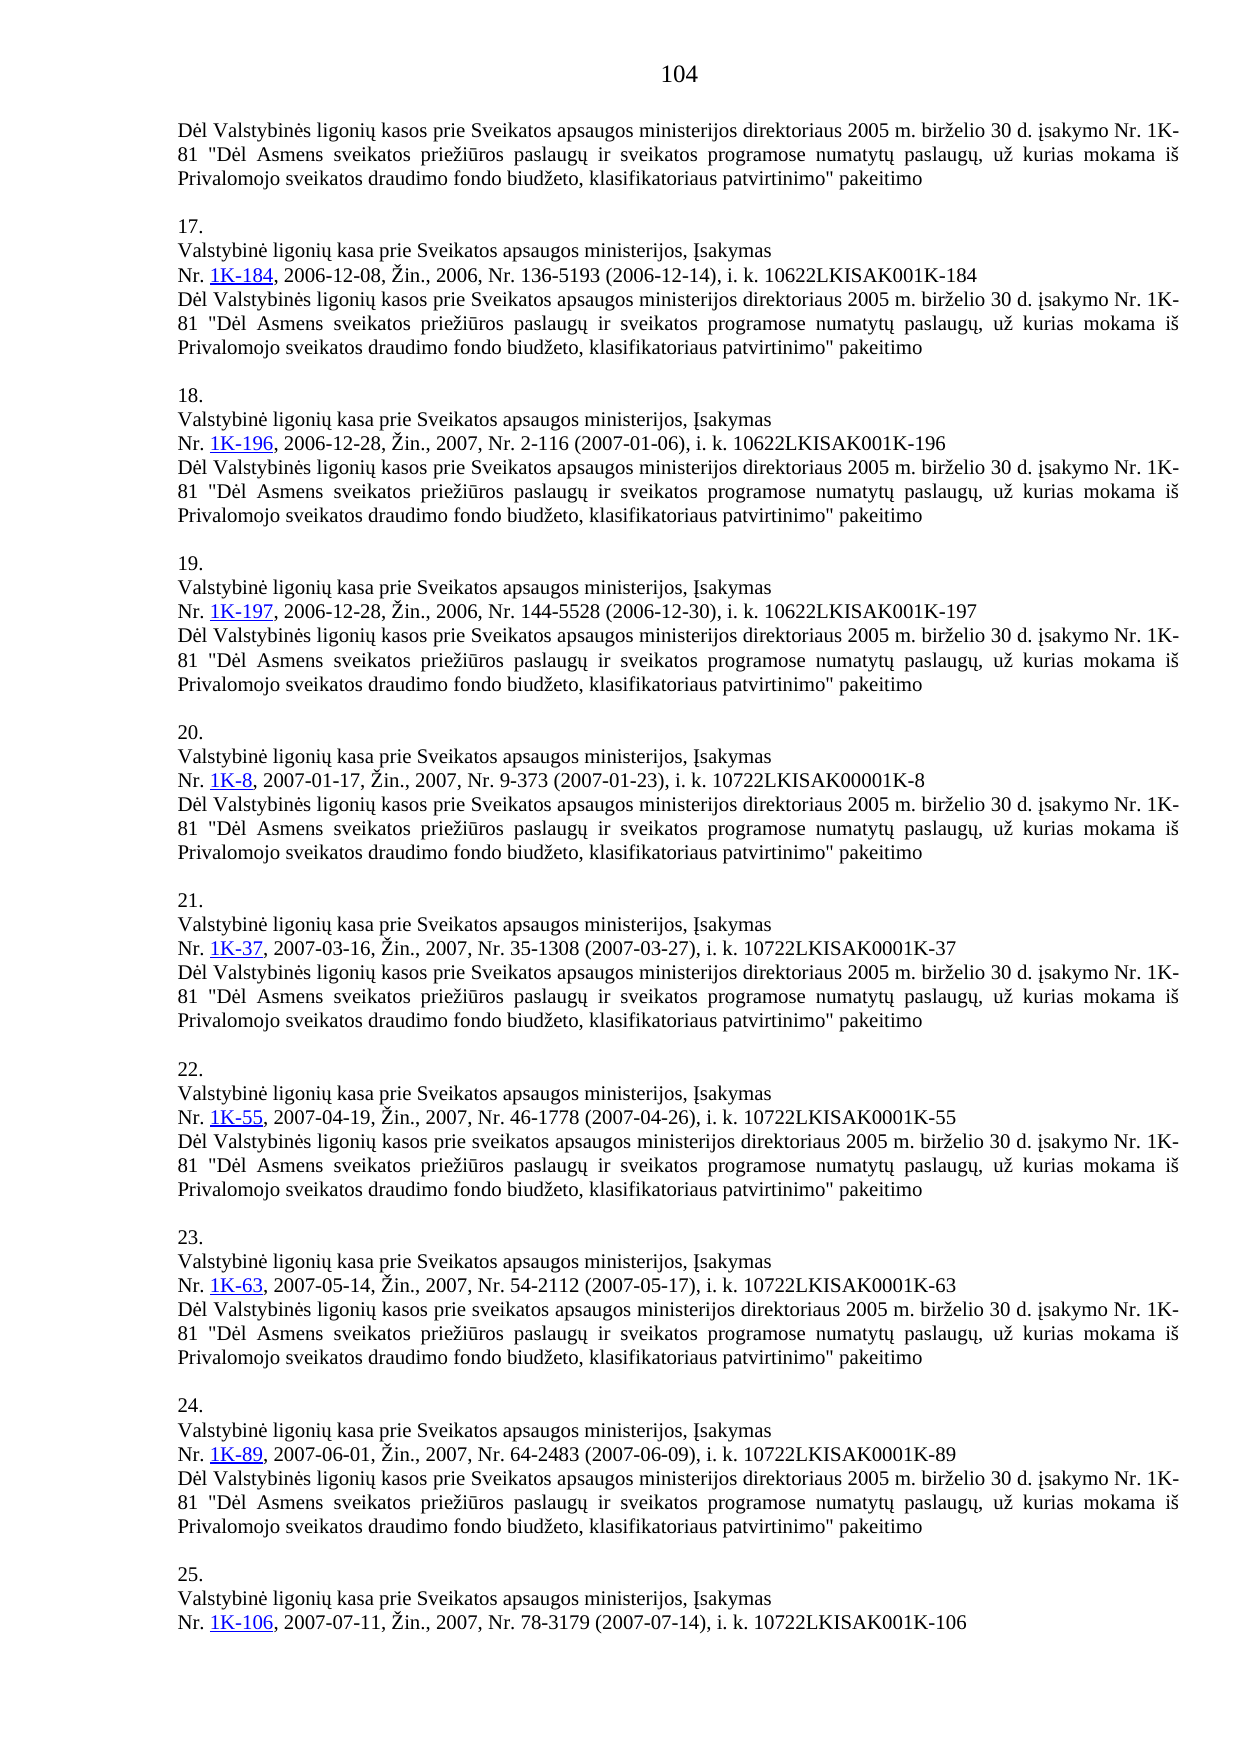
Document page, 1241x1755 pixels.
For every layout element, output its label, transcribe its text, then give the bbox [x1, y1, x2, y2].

text Dėl Valstybinės ligonių kasos prie Sveikatos apsaugos ministerijos direktoriaus 2005 m. birželio 30 d. įsakymo Nr. 1K-81 "Dėl Asmens sveikatos priežiūros paslaugų ir sveikatos programose numatytų paslaugų, už kurias mokama iš Privalomojo sveikatos draudimo fondo biudžeto, klasifikatoriaus patvirtinimo" pakeitimo [177, 1466, 1181, 1538]
text Valstybinė ligonių kasa prie Sveikatos apsaugos ministerijos, Įsakymas [177, 1081, 1181, 1105]
text Valstybinė ligonių kasa prie Sveikatos apsaugos ministerijos, Įsakymas [177, 912, 1181, 936]
text Valstybinė ligonių kasa prie Sveikatos apsaugos ministerijos, Įsakymas [177, 744, 1181, 768]
text 19. [177, 551, 1181, 575]
text Valstybinė ligonių kasa prie Sveikatos apsaugos ministerijos, Įsakymas [177, 1249, 1181, 1273]
text Nr. 1K-55, 2007-04-19, Žin., 2007, Nr. 46-1778 (2007-04-26), i. k. 10722LKISAK0001K-55 [177, 1105, 1181, 1129]
text 20. [177, 720, 1181, 744]
text Nr. 1K-196, 2006-12-28, Žin., 2007, Nr. 2-116 (2007-01-06), i. k. 10622LKISAK001K-196 [177, 431, 1181, 455]
text Nr. 1K-197, 2006-12-28, Žin., 2006, Nr. 144-5528 (2006-12-30), i. k. 10622LKISAK001K-197 [177, 599, 1181, 623]
text Dėl Valstybinės ligonių kasos prie Sveikatos apsaugos ministerijos direktoriaus 2005 m. birželio 30 d. įsakymo Nr. 1K-81 "Dėl Asmens sveikatos priežiūros paslaugų ir sveikatos programose numatytų paslaugų, už kurias mokama iš Privalomojo sveikatos draudimo fondo biudžeto, klasifikatoriaus patvirtinimo" pakeitimo [177, 118, 1181, 190]
text Dėl Valstybinės ligonių kasos prie Sveikatos apsaugos ministerijos direktoriaus 2005 m. birželio 30 d. įsakymo Nr. 1K-81 "Dėl Asmens sveikatos priežiūros paslaugų ir sveikatos programose numatytų paslaugų, už kurias mokama iš Privalomojo sveikatos draudimo fondo biudžeto, klasifikatoriaus patvirtinimo" pakeitimo [177, 623, 1181, 696]
text 23. [177, 1225, 1181, 1249]
text Valstybinė ligonių kasa prie Sveikatos apsaugos ministerijos, Įsakymas [177, 1417, 1181, 1442]
text Nr. 1K-37, 2007-03-16, Žin., 2007, Nr. 35-1308 (2007-03-27), i. k. 10722LKISAK0001K-37 [177, 936, 1181, 960]
text Nr. 1K-89, 2007-06-01, Žin., 2007, Nr. 64-2483 (2007-06-09), i. k. 10722LKISAK0001K-89 [177, 1442, 1181, 1466]
text Nr. 1K-184, 2006-12-08, Žin., 2006, Nr. 136-5193 (2006-12-14), i. k. 10622LKISAK001K-184 [177, 262, 1181, 287]
text Nr. 1K-106, 2007-07-11, Žin., 2007, Nr. 78-3179 (2007-07-14), i. k. 10722LKISAK001K-106 [177, 1610, 1181, 1634]
text Nr. 1K-8, 2007-01-17, Žin., 2007, Nr. 9-373 (2007-01-23), i. k. 10722LKISAK00001K-8 [177, 768, 1181, 792]
text 18. [177, 383, 1181, 407]
text 25. [177, 1562, 1181, 1586]
text 21. [177, 888, 1181, 912]
text Valstybinė ligonių kasa prie Sveikatos apsaugos ministerijos, Įsakymas [177, 1586, 1181, 1610]
text Dėl Valstybinės ligonių kasos prie sveikatos apsaugos ministerijos direktoriaus 2005 m. birželio 30 d. įsakymo Nr. 1K-81 "Dėl Asmens sveikatos priežiūros paslaugų ir sveikatos programose numatytų paslaugų, už kurias mokama iš Privalomojo sveikatos draudimo fondo biudžeto, klasifikatoriaus patvirtinimo" pakeitimo [177, 1129, 1181, 1201]
text 17. [177, 214, 1181, 238]
text Dėl Valstybinės ligonių kasos prie sveikatos apsaugos ministerijos direktoriaus 2005 m. birželio 30 d. įsakymo Nr. 1K-81 "Dėl Asmens sveikatos priežiūros paslaugų ir sveikatos programose numatytų paslaugų, už kurias mokama iš Privalomojo sveikatos draudimo fondo biudžeto, klasifikatoriaus patvirtinimo" pakeitimo [177, 1297, 1181, 1369]
text 24. [177, 1393, 1181, 1417]
text Valstybinė ligonių kasa prie Sveikatos apsaugos ministerijos, Įsakymas [177, 407, 1181, 431]
text Dėl Valstybinės ligonių kasos prie Sveikatos apsaugos ministerijos direktoriaus 2005 m. birželio 30 d. įsakymo Nr. 1K-81 "Dėl Asmens sveikatos priežiūros paslaugų ir sveikatos programose numatytų paslaugų, už kurias mokama iš Privalomojo sveikatos draudimo fondo biudžeto, klasifikatoriaus patvirtinimo" pakeitimo [177, 287, 1181, 359]
text Dėl Valstybinės ligonių kasos prie Sveikatos apsaugos ministerijos direktoriaus 2005 m. birželio 30 d. įsakymo Nr. 1K-81 "Dėl Asmens sveikatos priežiūros paslaugų ir sveikatos programose numatytų paslaugų, už kurias mokama iš Privalomojo sveikatos draudimo fondo biudžeto, klasifikatoriaus patvirtinimo" pakeitimo [177, 455, 1181, 527]
text Dėl Valstybinės ligonių kasos prie Sveikatos apsaugos ministerijos direktoriaus 2005 m. birželio 30 d. įsakymo Nr. 1K-81 "Dėl Asmens sveikatos priežiūros paslaugų ir sveikatos programose numatytų paslaugų, už kurias mokama iš Privalomojo sveikatos draudimo fondo biudžeto, klasifikatoriaus patvirtinimo" pakeitimo [177, 792, 1181, 864]
text 22. [177, 1057, 1181, 1081]
text Dėl Valstybinės ligonių kasos prie Sveikatos apsaugos ministerijos direktoriaus 2005 m. birželio 30 d. įsakymo Nr. 1K-81 "Dėl Asmens sveikatos priežiūros paslaugų ir sveikatos programose numatytų paslaugų, už kurias mokama iš Privalomojo sveikatos draudimo fondo biudžeto, klasifikatoriaus patvirtinimo" pakeitimo [177, 960, 1181, 1032]
text Valstybinė ligonių kasa prie Sveikatos apsaugos ministerijos, Įsakymas [177, 575, 1181, 599]
text Valstybinė ligonių kasa prie Sveikatos apsaugos ministerijos, Įsakymas [177, 238, 1181, 262]
text Nr. 1K-63, 2007-05-14, Žin., 2007, Nr. 54-2112 (2007-05-17), i. k. 10722LKISAK0001K-63 [177, 1273, 1181, 1297]
